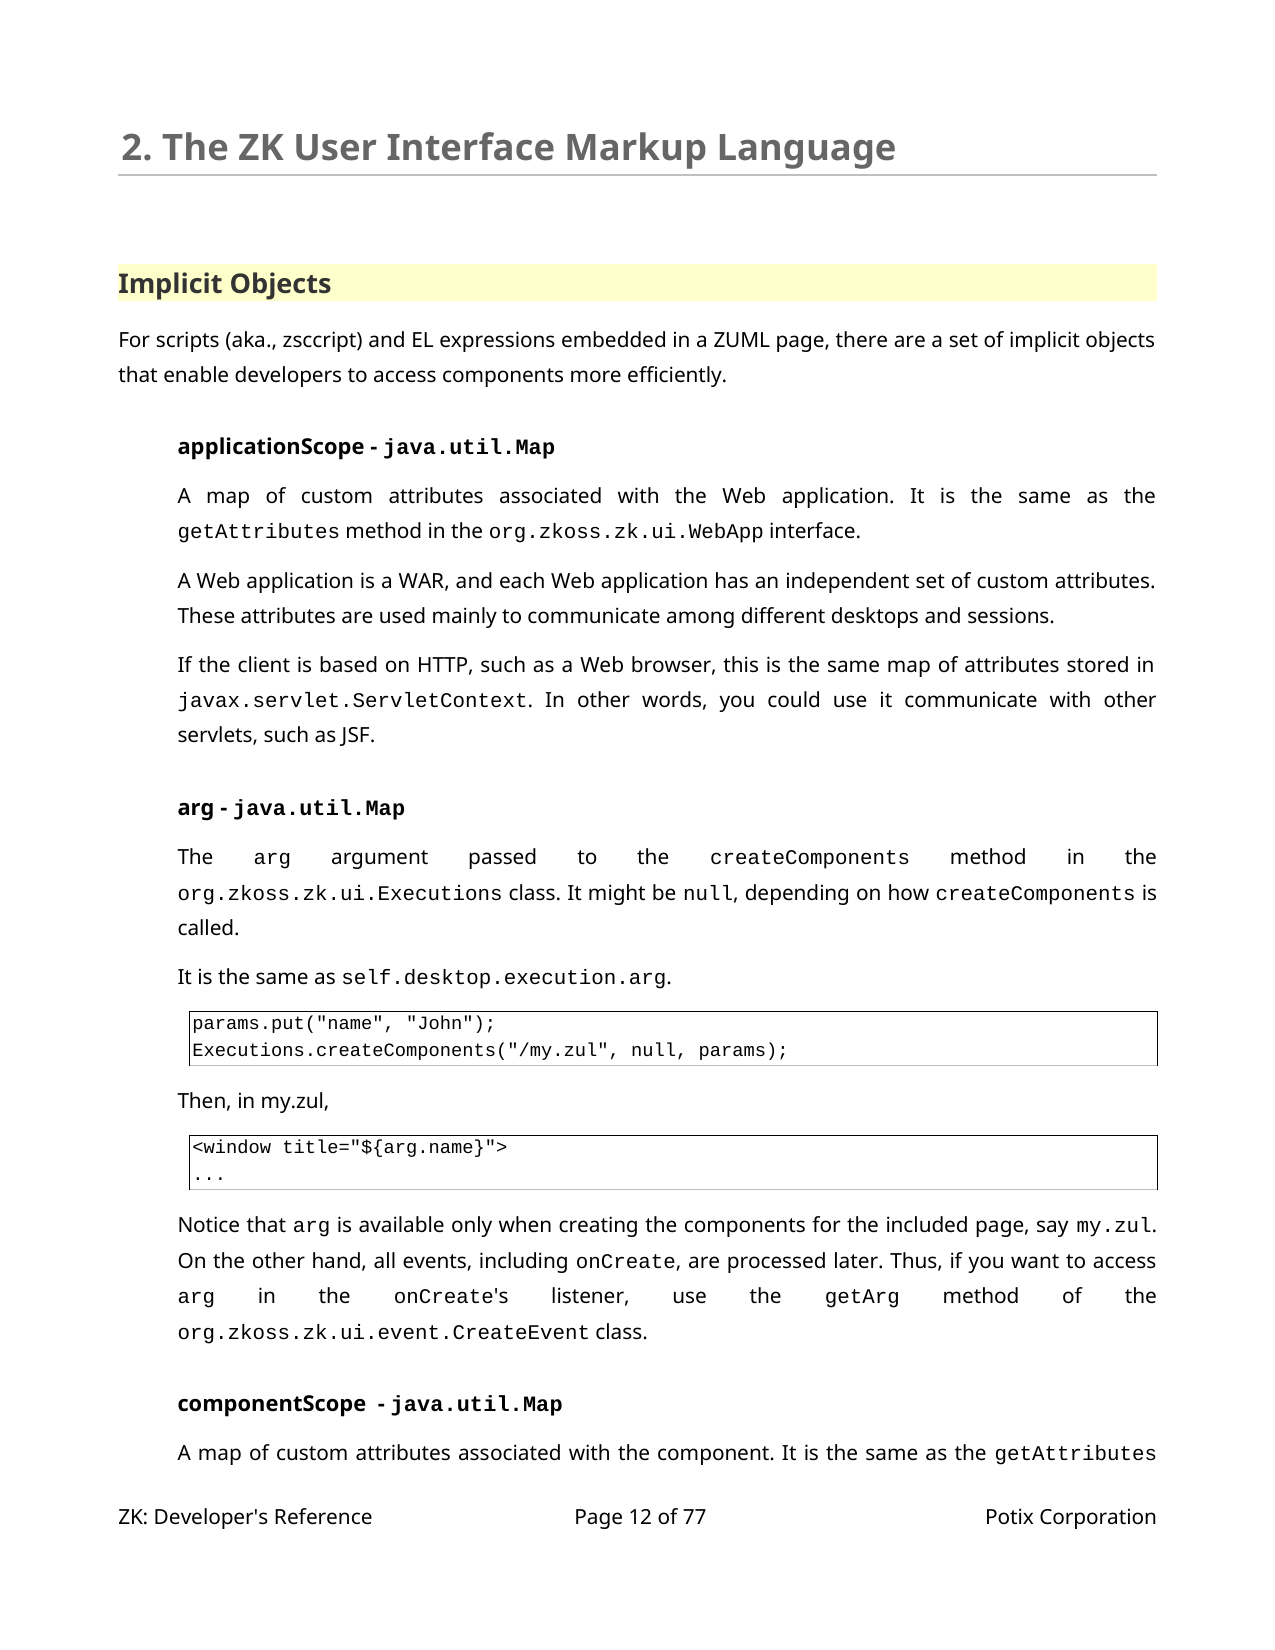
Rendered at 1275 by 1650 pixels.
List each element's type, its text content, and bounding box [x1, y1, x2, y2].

text A map of custom attributes associated with the component. It is the same as the getAttributes [177, 1438, 1157, 1467]
subtitle Implicit Objects [118, 264, 1157, 301]
text ... [190, 1162, 1157, 1189]
text A map of custom attributes associated with the Web application. It is the same as the getAttributes method in the org.zkoss.zk.ui.WebApp interface. [177, 481, 1157, 545]
subtitle 2. The ZK User Interface Markup Language [118, 118, 1157, 174]
text The arg argument passed to the createComponents method in the org.zkoss.zk.ui.Executions class. It might be null, depending on how createComponents is called. [177, 842, 1157, 941]
subtitle applicationScope - java.util.Map [177, 431, 1157, 461]
subtitle componentScope - java.util.Map [177, 1388, 1157, 1418]
text <window title="${arg.name}"> [190, 1136, 1157, 1159]
text Executions.createComponents("/my.zul", null, params); [190, 1038, 1157, 1065]
text If the client is based on HTTP, such as a Web browser, this is the same map of attributes stored in javax.servlet.ServletContext. In other words, you could use it communicate with other servlets, such as JSF. [177, 650, 1157, 749]
text A Web application is a WAR, and each Web application has an independent set of custom attributes. These attributes are used mainly to communicate among different desktops and sessions. [177, 566, 1157, 629]
subtitle arg - java.util.Map [177, 791, 1157, 821]
text Notice that arg is available only when creating the components for the included page, say my.zul. On the other hand, all events, including onCreate, are processed later. Thus, if you want to access arg in the onCreate's listener, use the getArg method of the org.zkoss.zk.ui.event.CreateEvent class. [177, 1210, 1157, 1345]
text Then, in my.zul, [177, 1086, 1157, 1114]
text It is the same as self.desktop.execution.arg. [177, 962, 1157, 991]
text For scripts (aka., zsccript) and EL expressions embedded in a ZUML page, there are a set of implicit objects that enable developers to access components more efficiently. [118, 325, 1157, 388]
text params.put("name", "John"); [190, 1012, 1157, 1035]
